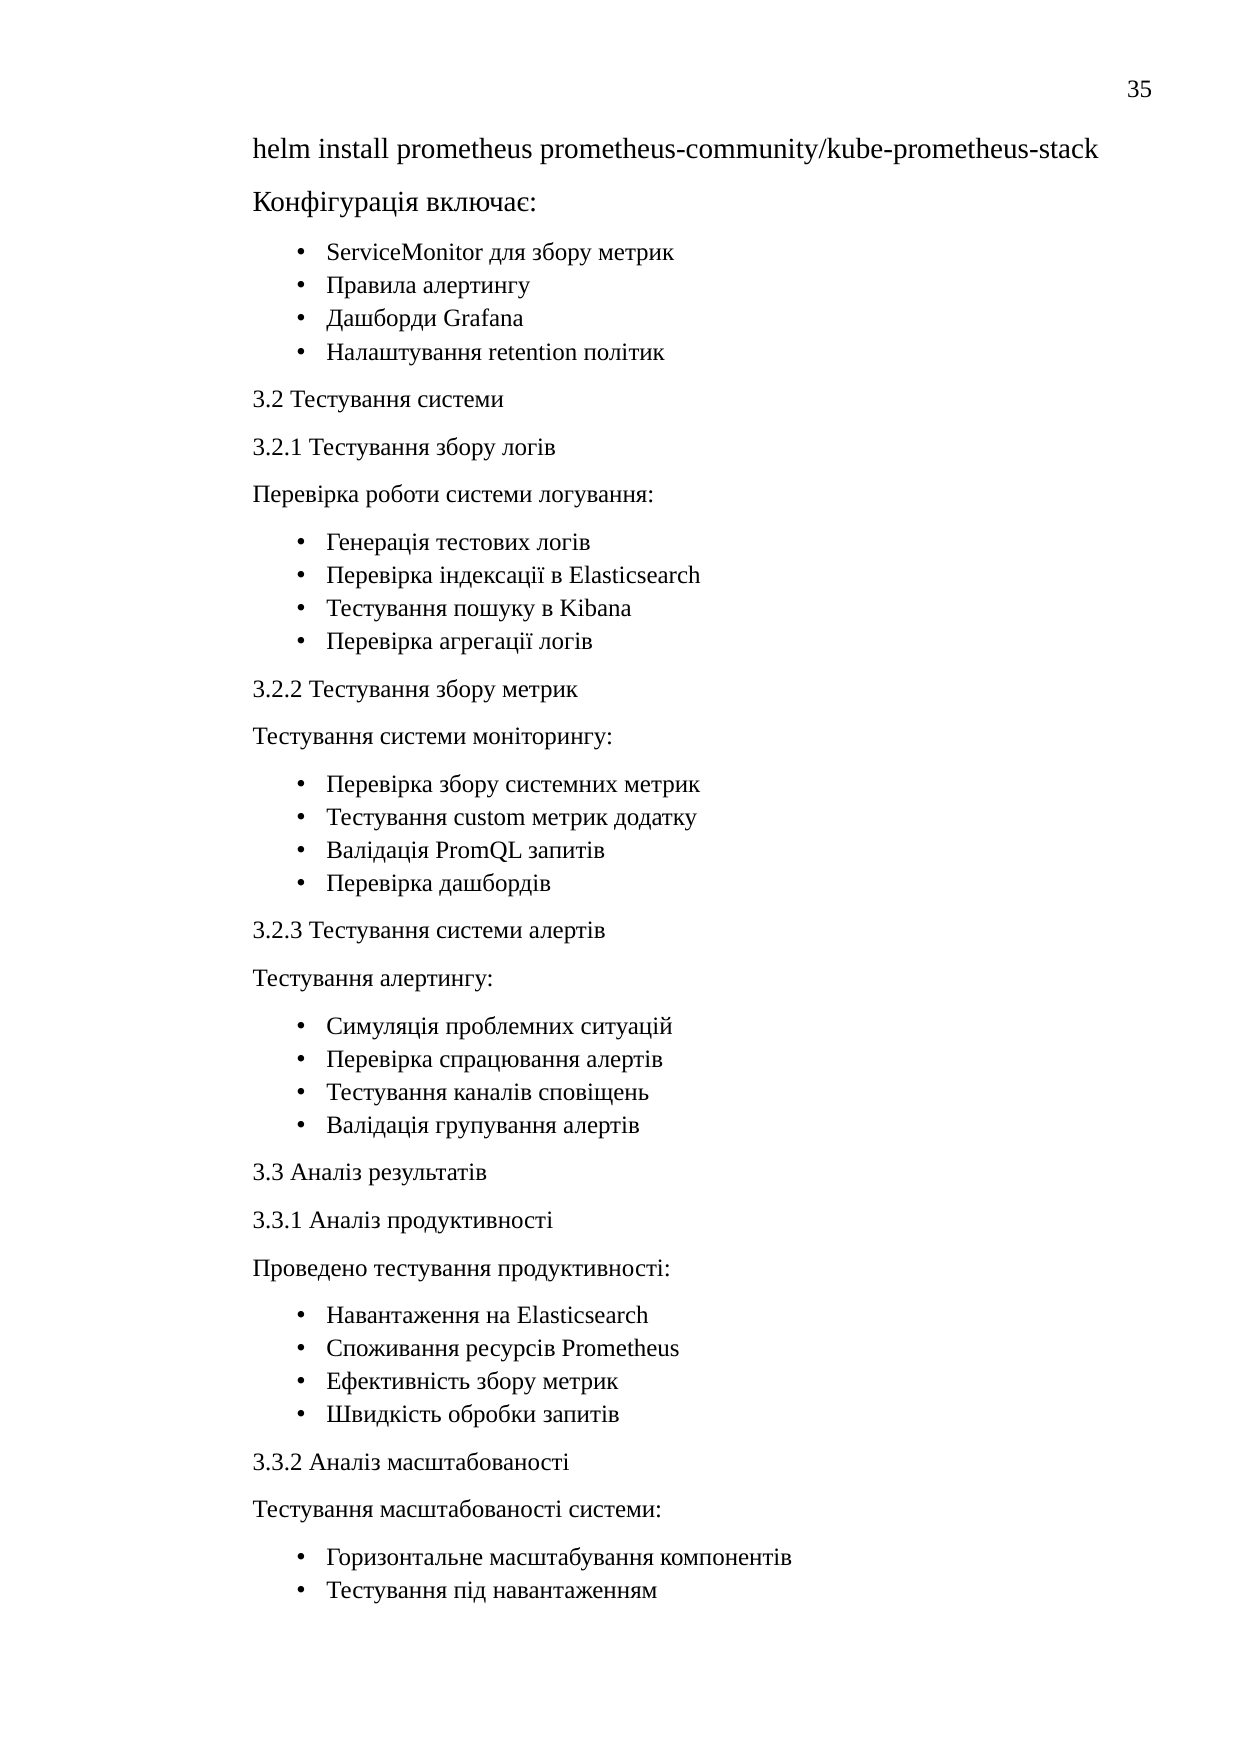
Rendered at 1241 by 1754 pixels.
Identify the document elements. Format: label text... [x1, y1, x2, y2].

text helm install prometheus prometheus-community/kube-prometheus-stack [177, 131, 1152, 165]
list Генерація тестових логів [222, 527, 1152, 556]
text Тестування масштабованості системи: [177, 1494, 1152, 1523]
list Тестування custom метрик додатку [222, 802, 1152, 831]
list Навантаження на Elasticsearch [222, 1300, 1152, 1329]
list Перевірка дашбордів [222, 868, 1152, 897]
list Налаштування retention політик [222, 337, 1152, 365]
list Горизонтальне масштабування компонентів [222, 1542, 1152, 1571]
text Перевірка роботи системи логування: [177, 479, 1152, 508]
list Швидкість обробки запитів [222, 1399, 1152, 1428]
list Дашборди Grafana [222, 303, 1152, 332]
list Валідація PromQL запитів [222, 835, 1152, 864]
text 3.2.1 Тестування збору логів [177, 432, 1152, 461]
list Перевірка індексації в Elasticsearch [222, 560, 1152, 589]
text 3.3 Аналіз результатів [177, 1157, 1152, 1186]
list Правила алертингу [222, 271, 1152, 299]
text 3.2.3 Тестування системи алертів [177, 916, 1152, 944]
text Проведено тестування продуктивності: [177, 1253, 1152, 1281]
list Тестування під навантаженням [222, 1575, 1152, 1604]
text Тестування алертингу: [177, 963, 1152, 992]
list Тестування каналів сповіщень [222, 1077, 1152, 1106]
list Перевірка агрегації логів [222, 626, 1152, 655]
list Перевірка спрацювання алертів [222, 1044, 1152, 1072]
text 3.2 Тестування системи [177, 384, 1152, 413]
text 3.2.2 Тестування збору метрик [177, 674, 1152, 702]
list Перевірка збору системних метрик [222, 769, 1152, 798]
list Симуляція проблемних ситуацій [222, 1011, 1152, 1039]
list Ефективність збору метрик [222, 1366, 1152, 1395]
list ServiceMonitor для збору метрик [222, 237, 1152, 266]
list Споживання ресурсів Prometheus [222, 1333, 1152, 1362]
list Валідація групування алертів [222, 1110, 1152, 1138]
text 3.3.2 Аналіз масштабованості [177, 1447, 1152, 1476]
text Тестування системи моніторингу: [177, 721, 1152, 750]
text 3.3.1 Аналіз продуктивності [177, 1205, 1152, 1234]
list Тестування пошуку в Kibana [222, 593, 1152, 622]
text Конфігурація включає: [177, 184, 1152, 218]
